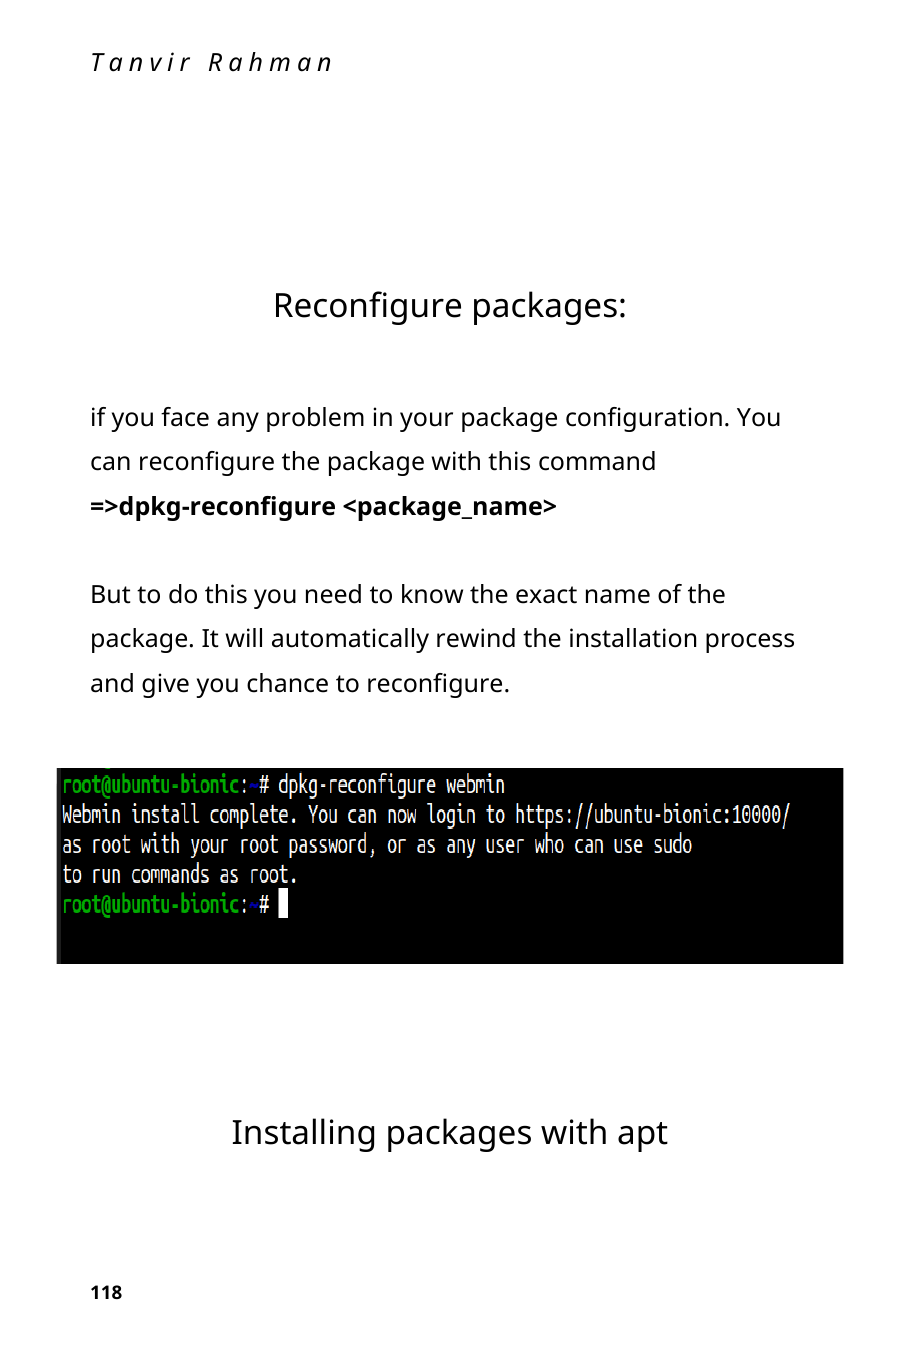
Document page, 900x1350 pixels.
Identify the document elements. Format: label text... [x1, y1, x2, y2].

text =>dpkg-reconfigure <package_name> [90, 488, 810, 522]
text Installing packages with apt [90, 1109, 810, 1154]
picture [56, 768, 844, 964]
text But to do this you need to know the exact name of the package. It will automatically rewind the installation process and give you chance to reconfigure. [90, 577, 810, 699]
text if you face any problem in your package configuration. You can reconfigure the package with this command [90, 400, 810, 478]
text Reconfigure packages: [90, 282, 810, 327]
